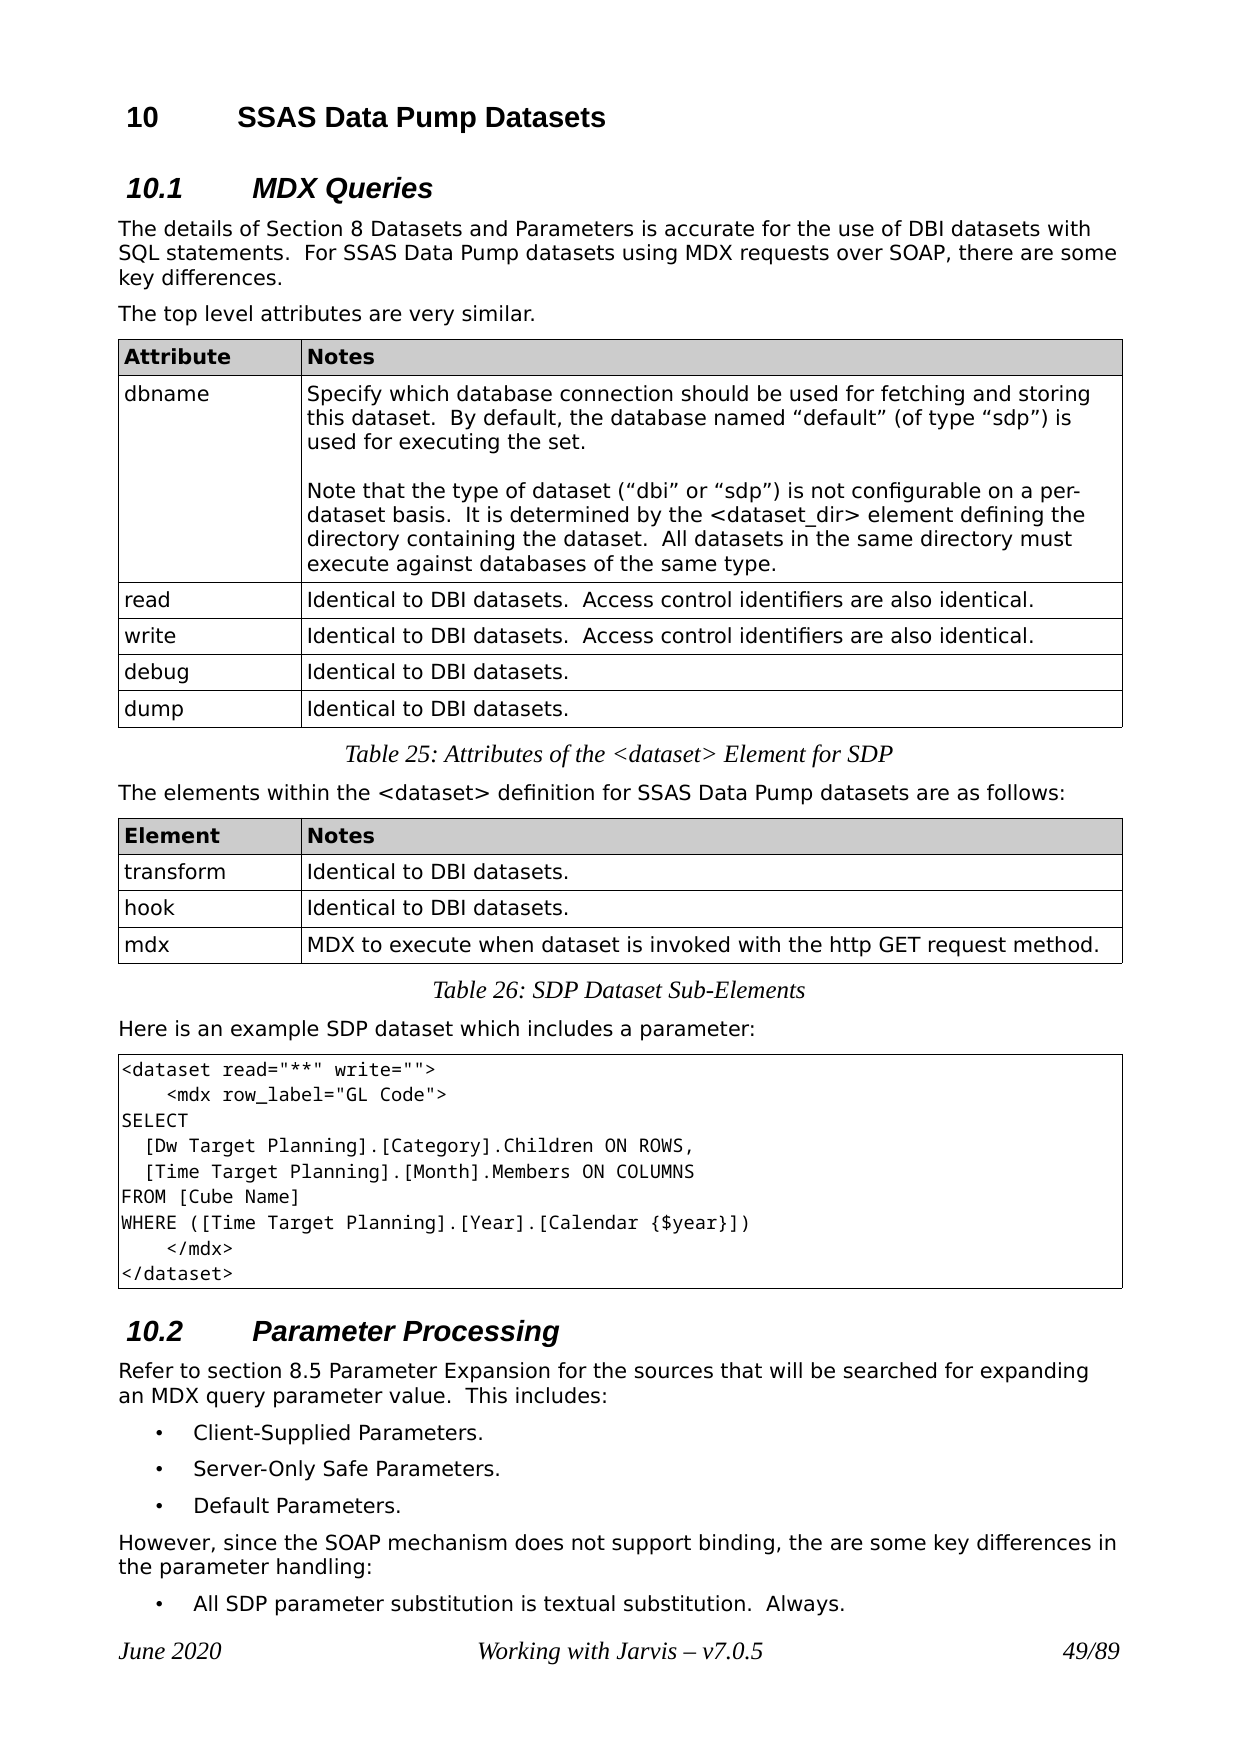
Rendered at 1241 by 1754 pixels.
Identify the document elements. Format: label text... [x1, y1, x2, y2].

list Client-Supplied Parameters. [156, 1421, 1122, 1445]
text Table 25: Attributes of the <dataset> Element for SDP [118, 739, 1122, 768]
text The elements within the <dataset> definition for SSAS Data Pump datasets are as follows: [118, 781, 1122, 805]
list Server-Only Safe Parameters. [156, 1457, 1122, 1482]
table_cell hook [119, 891, 301, 926]
table_cell dump [119, 691, 301, 727]
text However, since the SOAP mechanism does not support binding, the are some key differences in the parameter handling: [118, 1531, 1122, 1579]
list All SDP parameter substitution is textual substitution. Always. [156, 1592, 1122, 1616]
table_header Notes [302, 340, 1122, 375]
text Here is an example SDP dataset which includes a parameter: [118, 1017, 1122, 1041]
text FROM [Cube Name] [119, 1181, 1122, 1207]
table_cell transform [119, 855, 301, 890]
text [Time Target Planning].[Month].Members ON COLUMNS [119, 1156, 1122, 1181]
table_cell debug [119, 655, 301, 690]
table_header Element [119, 819, 301, 854]
text The top level attributes are very similar. [118, 302, 1122, 327]
table_cell MDX to execute when dataset is invoked with the http GET request method. [302, 928, 1122, 963]
table_cell write [119, 619, 301, 654]
table_cell Identical to DBI datasets. Access control identifiers are also identical. [302, 619, 1122, 654]
table_cell read [119, 583, 301, 618]
table_cell Identical to DBI datasets. [302, 691, 1122, 727]
text </dataset> [119, 1258, 1122, 1288]
text WHERE ([Time Target Planning].[Year].[Calendar {$year}]) [119, 1207, 1122, 1232]
subtitle SSAS Data Pump Datasets [118, 100, 1122, 133]
table_cell Identical to DBI datasets. [302, 891, 1122, 926]
text [Dw Target Planning].[Category].Children ON ROWS, [119, 1130, 1122, 1156]
table_header Notes [302, 819, 1122, 854]
table_cell dbname [119, 376, 301, 582]
text The details of Section 8 Datasets and Parameters is accurate for the use of DBI datasets with SQL statements. For SSAS Data Pump datasets using MDX requests over SOAP, there are some key differences. [118, 217, 1122, 290]
text SELECT [119, 1105, 1122, 1130]
subtitle MDX Queries [118, 171, 1122, 204]
text Refer to section 8.5 Parameter Expansion for the sources that will be searched for expanding an MDX query parameter value. This includes: [118, 1359, 1122, 1408]
subtitle Parameter Processing [118, 1313, 1122, 1347]
list Default Parameters. [156, 1494, 1122, 1518]
text Table 26: SDP Dataset Sub-Elements [118, 976, 1122, 1004]
text </mdx> [119, 1232, 1122, 1258]
table_cell mdx [119, 928, 301, 963]
table_header Attribute [119, 340, 301, 375]
table_cell Identical to DBI datasets. [302, 855, 1122, 890]
table_cell Specify which database connection should be used for fetching and storing this dataset. By default, the database named “default” (of type “sdp”) is used for executing the set. Note that the type of dataset (“dbi” or “sdp”) is not configurable on a per-dataset basis. It is determined by the <dataset_dir> element defining the directory containing the dataset. All datasets in the same directory must execute against databases of the same type. [302, 376, 1122, 582]
text <mdx row_label="GL Code"> [119, 1079, 1122, 1105]
table_cell Identical to DBI datasets. Access control identifiers are also identical. [302, 583, 1122, 618]
text <dataset read="**" write=""> [119, 1055, 1122, 1079]
table_cell Identical to DBI datasets. [302, 655, 1122, 690]
